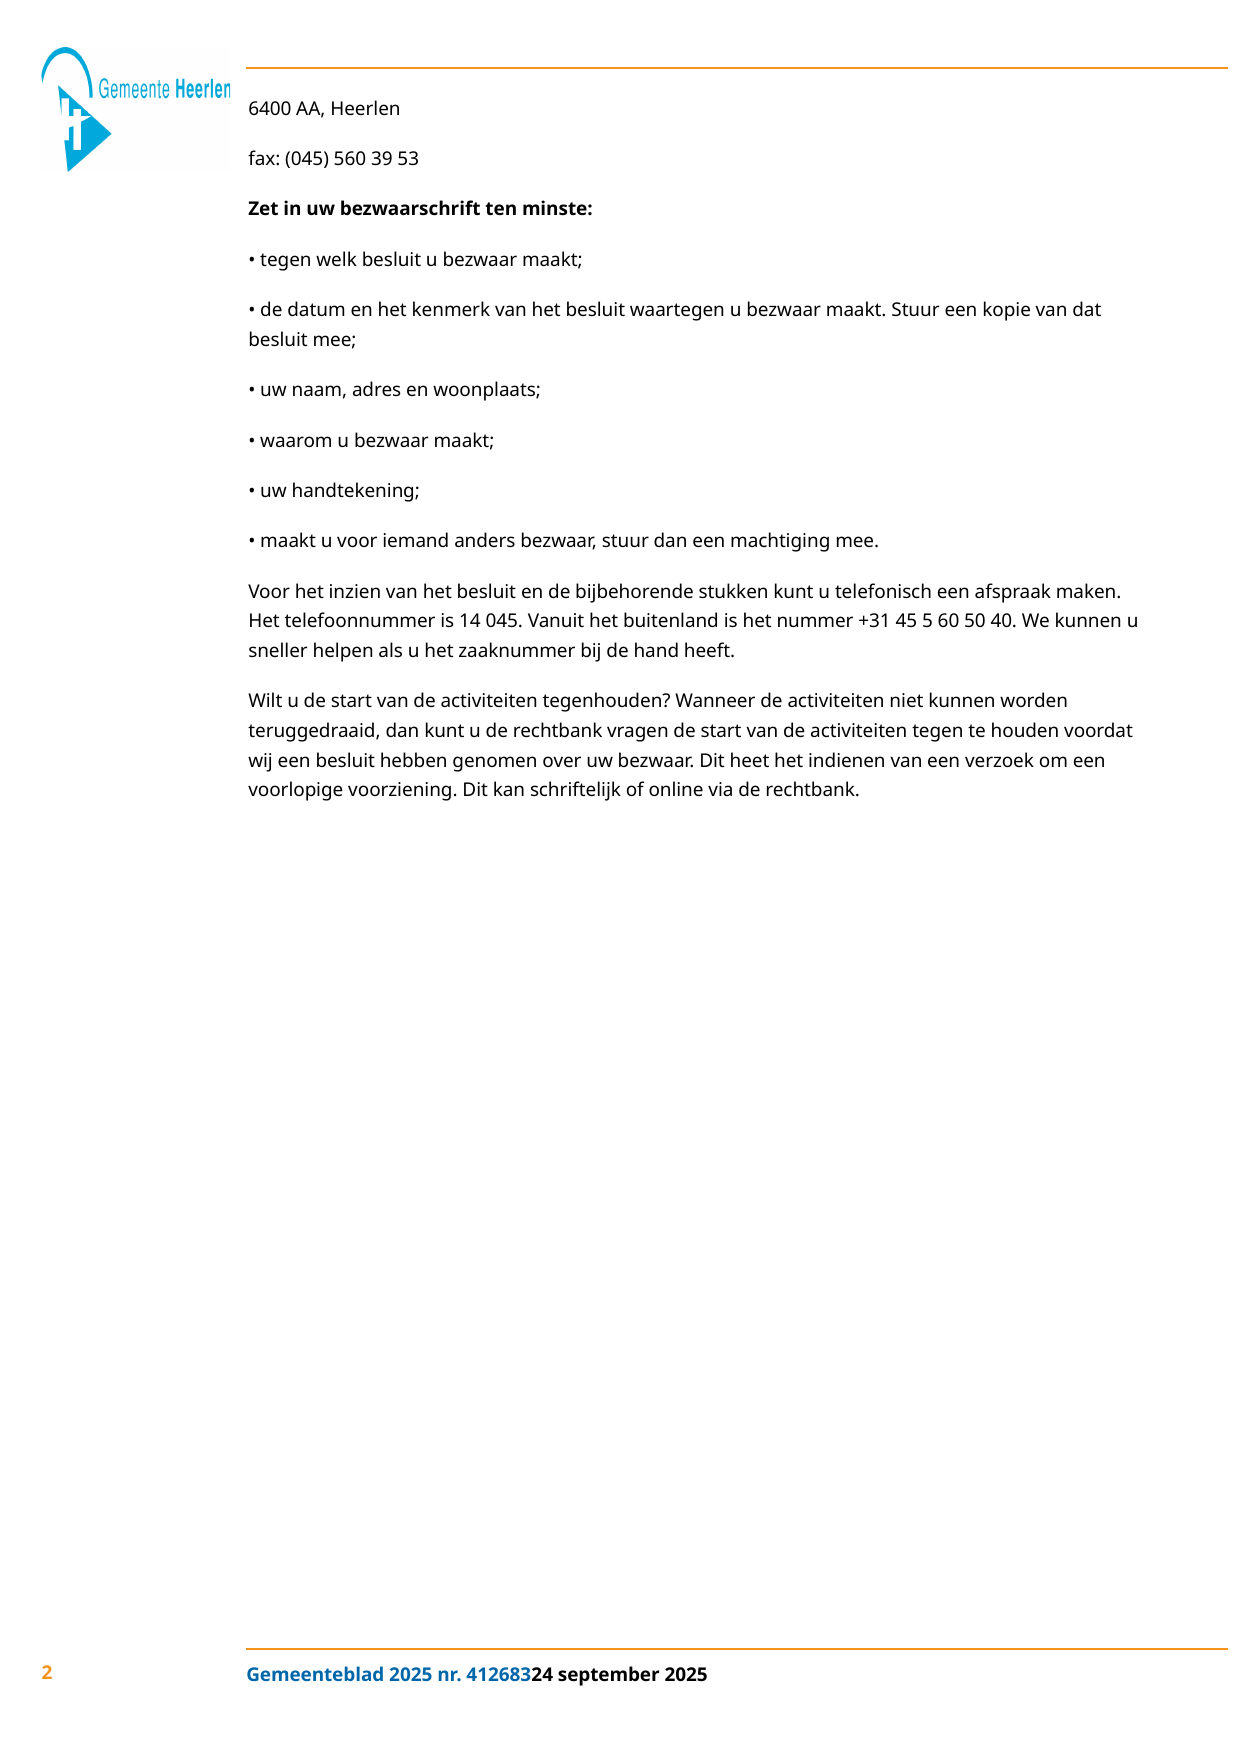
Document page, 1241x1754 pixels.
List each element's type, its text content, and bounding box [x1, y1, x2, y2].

text fax: (045) 560 39 53 [248, 145, 1152, 171]
text • de datum en het kenmerk van het besluit waartegen u bezwaar maakt. Stuur een kopie van dat besluit mee; [248, 296, 1152, 352]
text Voor het inzien van het besluit en de bijbehorende stukken kunt u telefonisch een afspraak maken. Het telefoonnummer is 14 045. Vanuit het buitenland is het nummer +31 45 5 60 50 40. We kunnen u sneller helpen als u het zaaknummer bij de hand heeft. [248, 578, 1152, 663]
text • tegen welk besluit u bezwaar maakt; [248, 246, 1152, 272]
picture [41, 47, 231, 172]
text 6400 AA, Heerlen [248, 95, 1152, 121]
text • uw handtekening; [248, 477, 1152, 503]
text • maakt u voor iemand anders bezwaar, stuur dan een machtiging mee. [248, 528, 1152, 553]
text • waarom u bezwaar maakt; [248, 427, 1152, 453]
picture [41, 47, 59, 70]
text Wilt u de start van de activiteiten tegenhouden? Wanneer de activiteiten niet kunnen worden teruggedraaid, dan kunt u de rechtbank vragen de start van de activiteiten tegen te houden voordat wij een besluit hebben genomen over uw bezwaar. Dit heet het indienen van een verzoek om een voorlopige voorziening. Dit kan schriftelijk of online via de rechtbank. [248, 688, 1152, 802]
text Zet in uw bezwaarschrift ten minste: [248, 196, 1152, 221]
text • uw naam, adres en woonplaats; [248, 376, 1152, 402]
